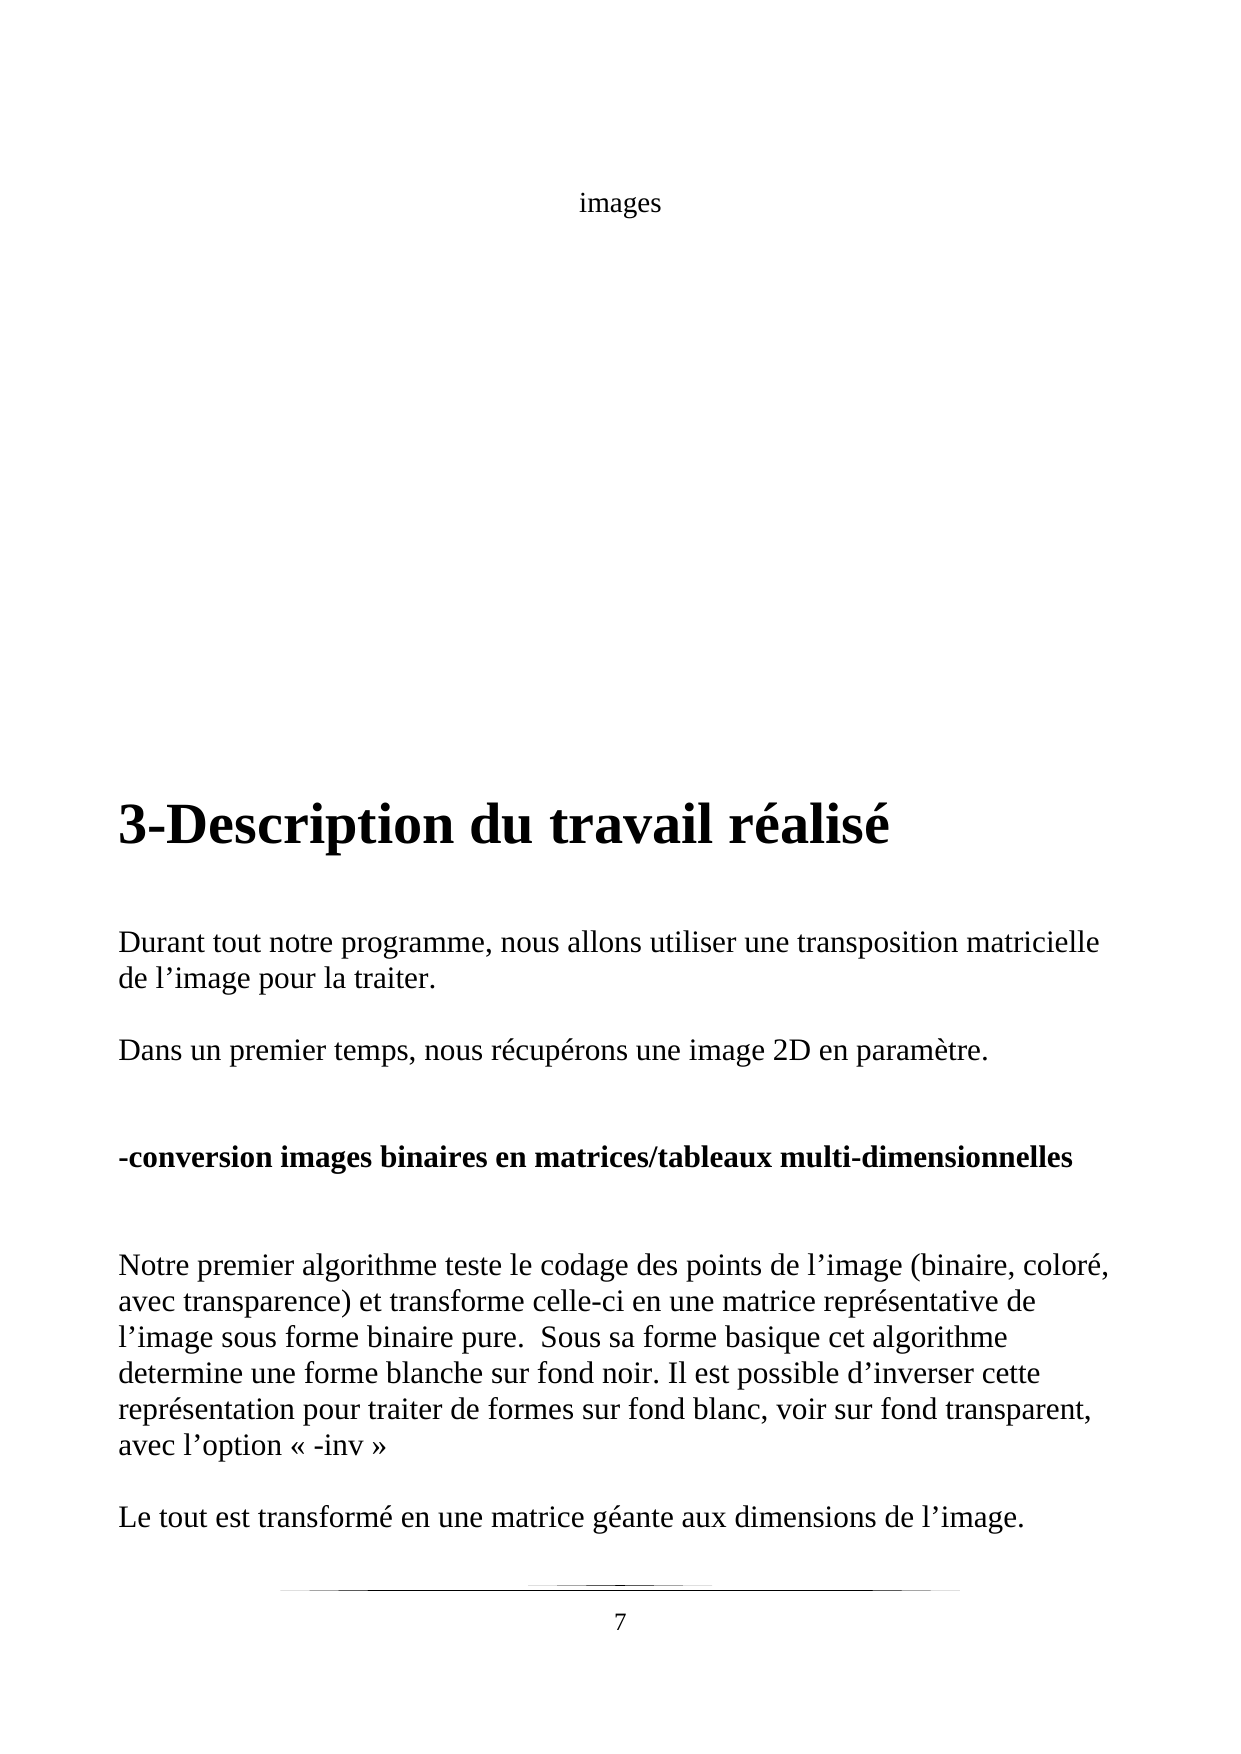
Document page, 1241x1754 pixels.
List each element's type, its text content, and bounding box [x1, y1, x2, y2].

text -conversion images binaires en matrices/tableaux multi-dimensionnelles [118, 1139, 1122, 1175]
text Dans un premier temps, nous récupérons une image 2D en paramètre. [118, 1031, 1122, 1103]
text Notre premier algorithme teste le codage des points de l’image (binaire, coloré, avec transparence) et transforme celle-ci en une matrice représentative de l’image sous forme binaire pure. Sous sa forme basique cet algorithme determine une forme blanche sur fond noir. Il est possible d’inverser cette représentation pour traiter de formes sur fond blanc, voir sur fond transparent, avec l’option « -inv » [118, 1211, 1122, 1462]
text 3-Description du travail réalisé [118, 789, 1122, 856]
text images [118, 185, 1122, 219]
text Le tout est transformé en une matrice géante aux dimensions de l’image. [118, 1498, 1122, 1534]
text Durant tout notre programme, nous allons utiliser une transposition matricielle de l’image pour la traiter. [118, 923, 1122, 995]
